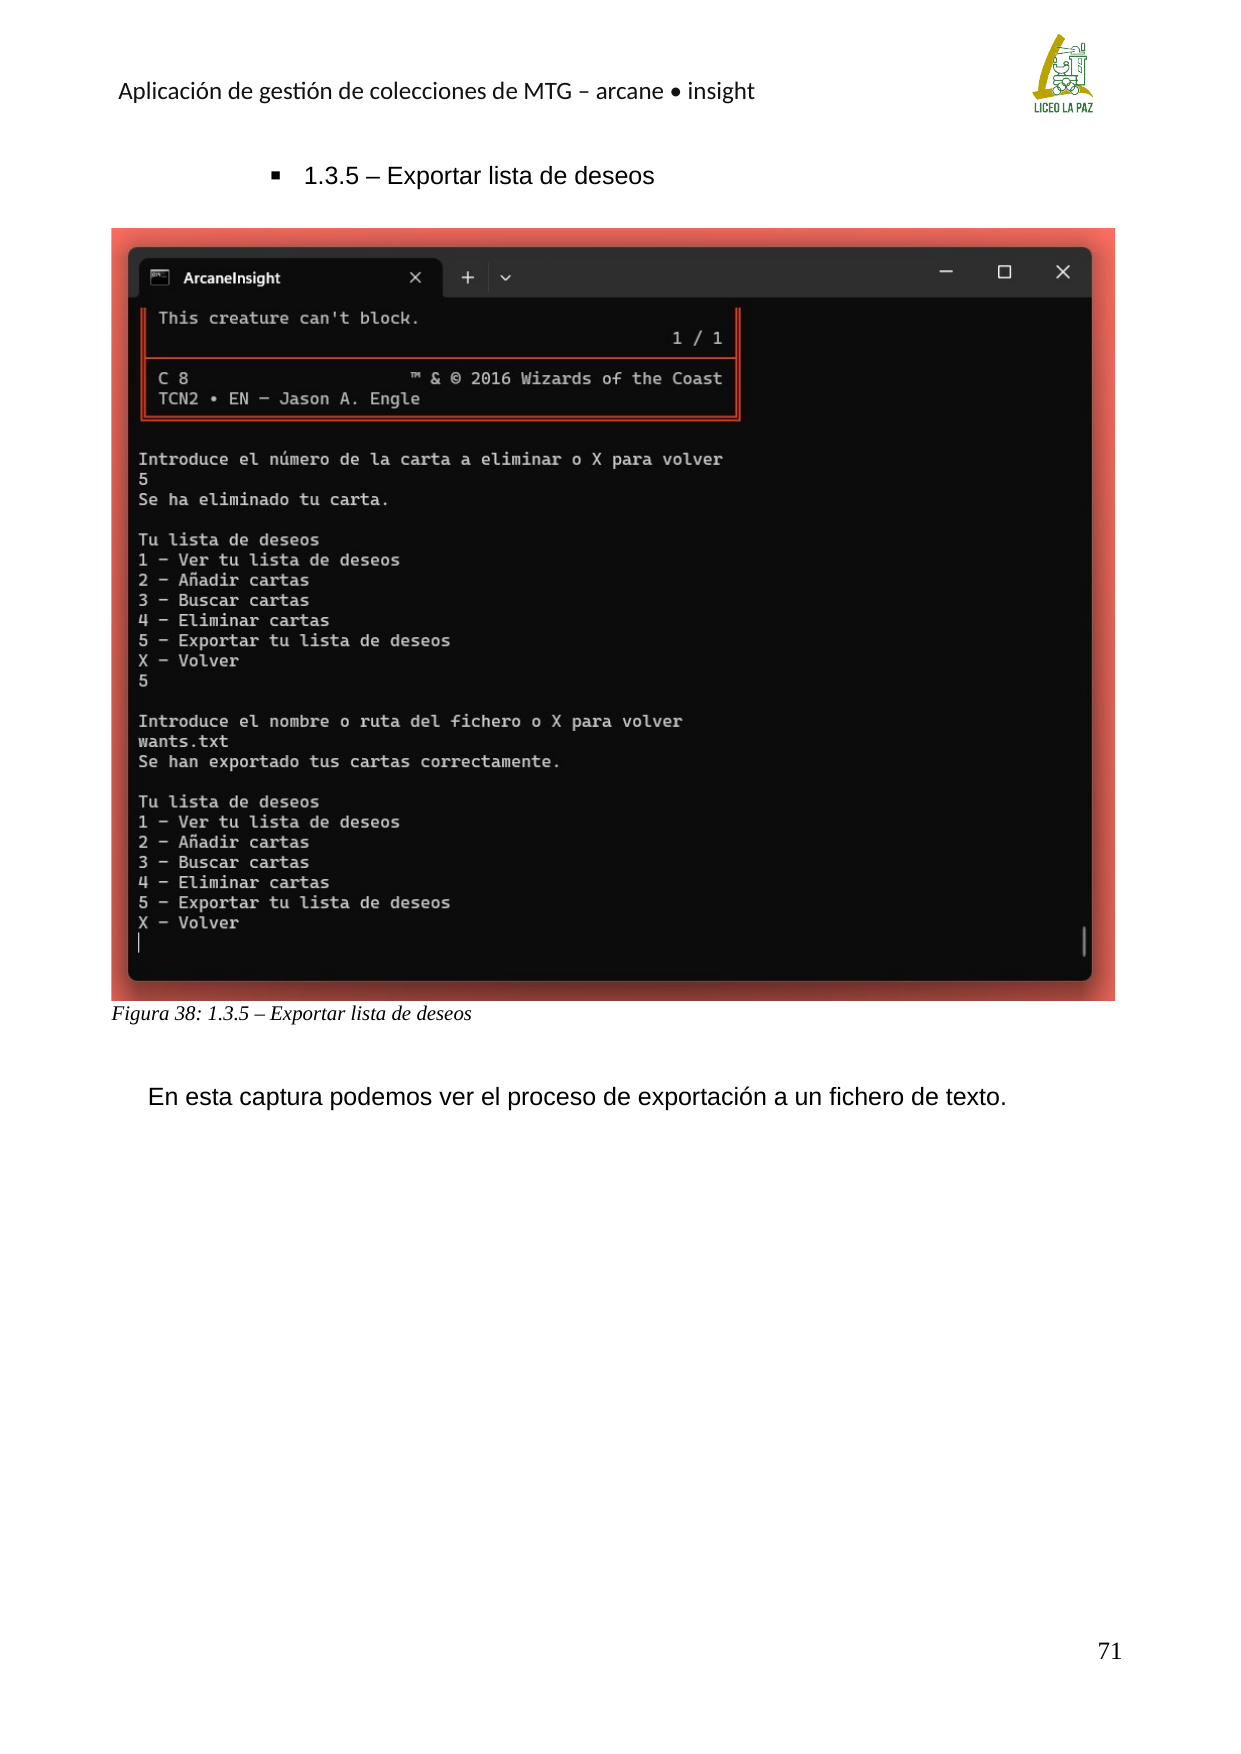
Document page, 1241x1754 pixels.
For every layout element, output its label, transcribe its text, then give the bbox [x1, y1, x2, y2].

text Figura 38: 1.3.5 – Exportar lista de deseos [111, 1001, 1115, 1025]
text En esta captura podemos ver el proceso de exportación a un fichero de texto. [118, 1082, 1122, 1111]
picture [1025, 26, 1100, 121]
list 1.3.5 – Exportar lista de deseos [266, 161, 1122, 190]
picture [111, 228, 1116, 1001]
